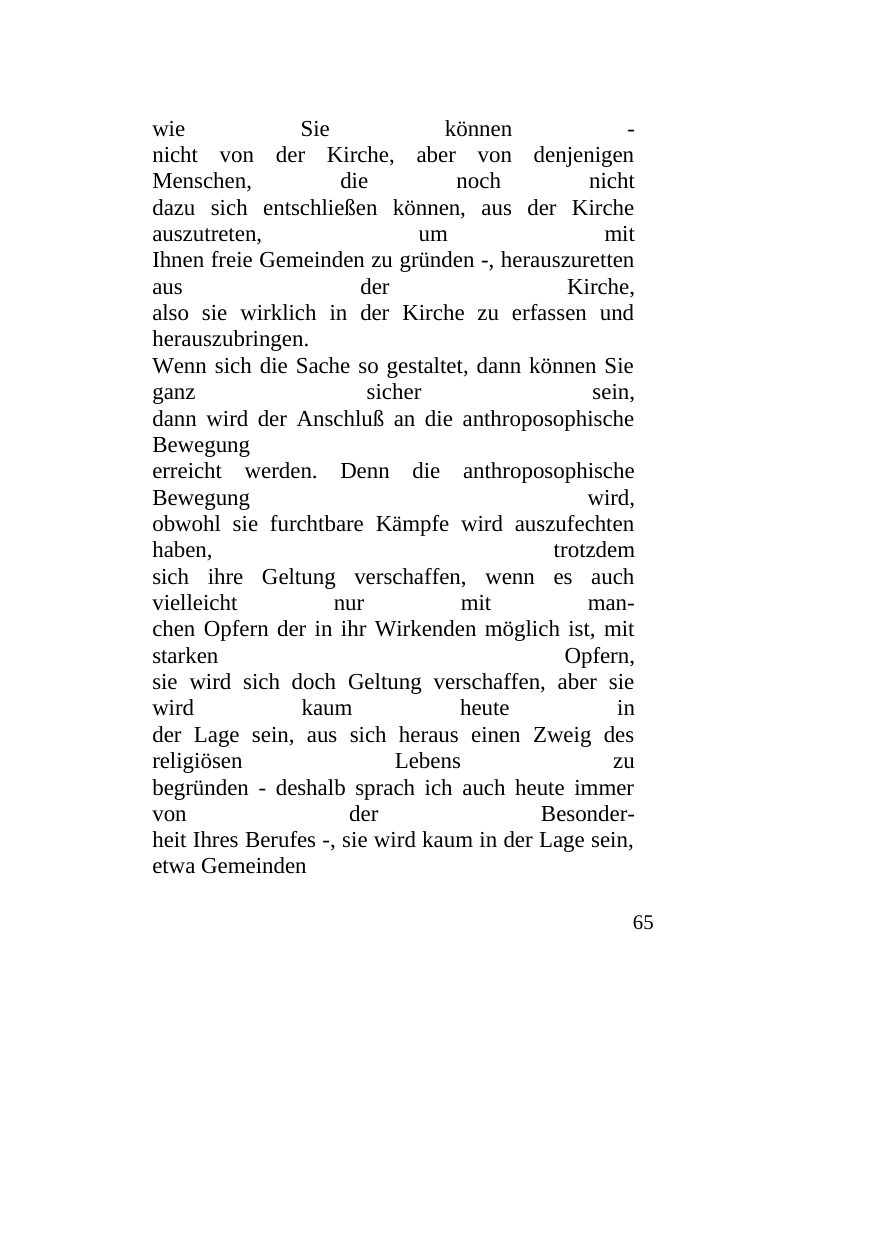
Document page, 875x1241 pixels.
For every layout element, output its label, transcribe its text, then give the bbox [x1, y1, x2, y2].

text 65 [633, 910, 749, 934]
text wie Sie können - nicht von der Kirche, aber von denjenigen Menschen, die noch nicht dazu sich entschließen können, aus der Kirche auszutreten, um mit Ihnen freie Gemeinden zu gründen -, herauszuretten aus der Kirche, also sie wirklich in der Kirche zu erfassen und herauszubringen. Wenn sich die Sache so gestaltet, dann können Sie ganz sicher sein, dann wird der Anschluß an die anthroposophische Bewegung erreicht werden. Denn die anthroposophische Bewegung wird, obwohl sie furchtbare Kämpfe wird auszufechten haben, trotzdem sich ihre Geltung verschaffen, wenn es auch vielleicht nur mit man- chen Opfern der in ihr Wirkenden möglich ist, mit starken Opfern, sie wird sich doch Geltung verschaffen, aber sie wird kaum heute in der Lage sein, aus sich heraus einen Zweig des religiösen Lebens zu begründen - deshalb sprach ich auch heute immer von der Besonder- heit Ihres Berufes -, sie wird kaum in der Lage sein, etwa Gemeinden [152, 115, 635, 879]
